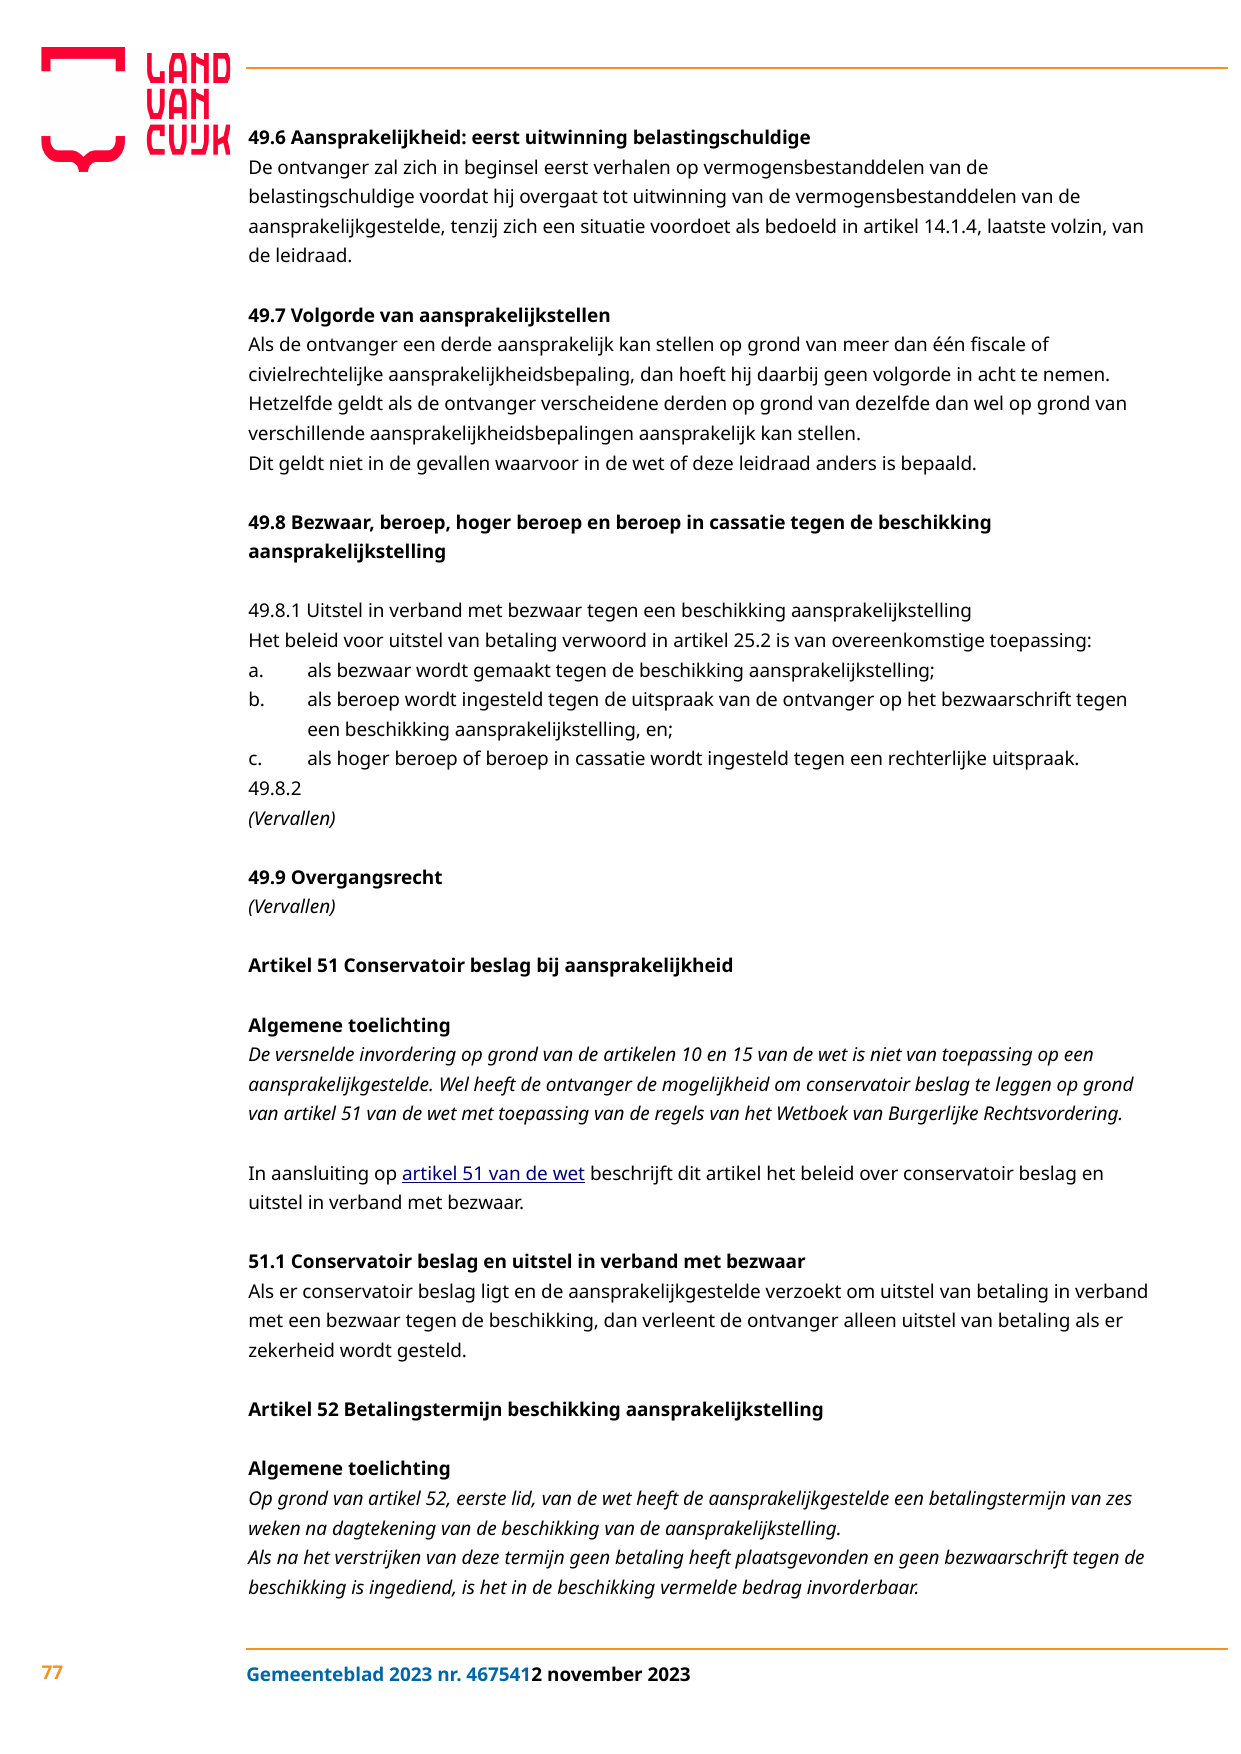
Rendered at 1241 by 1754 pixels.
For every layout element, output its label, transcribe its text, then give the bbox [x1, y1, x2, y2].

text 49.8 Bezwaar, beroep, hoger beroep en beroep in cassatie tegen de beschikking aansprakelijkstelling [248, 509, 1152, 564]
text Algemene toelichting [248, 1456, 1152, 1481]
text De ontvanger zal zich in beginsel eerst verhalen op vermogensbestanddelen van de belastingschuldige voordat hij overgaat tot uitwinning van de vermogensbestanddelen van de aansprakelijkgestelde, tenzij zich een situatie voordoet als bedoeld in artikel 14.1.4, laatste volzin, van de leidraad. [248, 154, 1152, 268]
text 49.9 Overgangsrecht [248, 864, 1152, 890]
text Als er conservatoir beslag ligt en de aansprakelijkgestelde verzoekt om uitstel van betaling in verband met een bezwaar tegen de beschikking, dan verleent de ontvanger alleen uitstel van betaling als er zekerheid wordt gesteld. [248, 1278, 1152, 1363]
list als hoger beroep of beroep in cassatie wordt ingesteld tegen een rechterlijke uitspraak. [248, 746, 1152, 771]
text 49.7 Volgorde van aansprakelijkstellen [248, 302, 1152, 328]
text Dit geldt niet in de gevallen waarvoor in de wet of deze leidraad anders is bepaald. [248, 450, 1152, 476]
text (Vervallen) [248, 805, 1152, 831]
text Als na het verstrijken van deze termijn geen betaling heeft plaatsgevonden en geen bezwaarschrift tegen de beschikking is ingediend, is het in de beschikking vermelde bedrag invorderbaar. [248, 1544, 1152, 1600]
picture [41, 47, 231, 172]
text 49.8.1 Uitstel in verband met bezwaar tegen een beschikking aansprakelijkstelling [248, 598, 1152, 623]
text 49.6 Aansprakelijkheid: eerst uitwinning belastingschuldige [248, 124, 1152, 150]
text In aansluiting op artikel 51 van de wet beschrijft dit artikel het beleid over conservatoir beslag en uitstel in verband met bezwaar. [248, 1160, 1152, 1215]
text Artikel 52 Betalingstermijn beschikking aansprakelijkstelling [248, 1396, 1152, 1422]
text (Vervallen) [248, 893, 1152, 919]
text Artikel 51 Conservatoir beslag bij aansprakelijkheid [248, 953, 1152, 978]
text Het beleid voor uitstel van betaling verwoord in artikel 25.2 is van overeenkomstige toepassing: [248, 627, 1152, 653]
list als beroep wordt ingesteld tegen de uitspraak van de ontvanger op het bezwaarschrift tegen een beschikking aansprakelijkstelling, en; [248, 686, 1152, 742]
text Algemene toelichting [248, 1012, 1152, 1038]
text 49.8.2 [248, 775, 1152, 801]
text De versnelde invordering op grond van de artikelen 10 en 15 van de wet is niet van toepassing op een aansprakelijkgestelde. Wel heeft de ontvanger de mogelijkheid om conservatoir beslag te leggen op grond van artikel 51 van de wet met toepassing van de regels van het Wetboek van Burgerlijke Rechtsvordering. [248, 1041, 1152, 1126]
text Op grond van artikel 52, eerste lid, van de wet heeft de aansprakelijkgestelde een betalingstermijn van zes weken na dagtekening van de beschikking van de aansprakelijkstelling. [248, 1485, 1152, 1541]
text Als de ontvanger een derde aansprakelijk kan stellen op grond van meer dan één fiscale of civielrechtelijke aansprakelijkheidsbepaling, dan hoeft hij daarbij geen volgorde in acht te nemen. Hetzelfde geldt als de ontvanger verscheidene derden op grond van dezelfde dan wel op grond van verschillende aansprakelijkheidsbepalingen aansprakelijk kan stellen. [248, 331, 1152, 446]
list als bezwaar wordt gemaakt tegen de beschikking aansprakelijkstelling; [248, 657, 1152, 683]
text 51.1 Conservatoir beslag en uitstel in verband met bezwaar [248, 1248, 1152, 1274]
